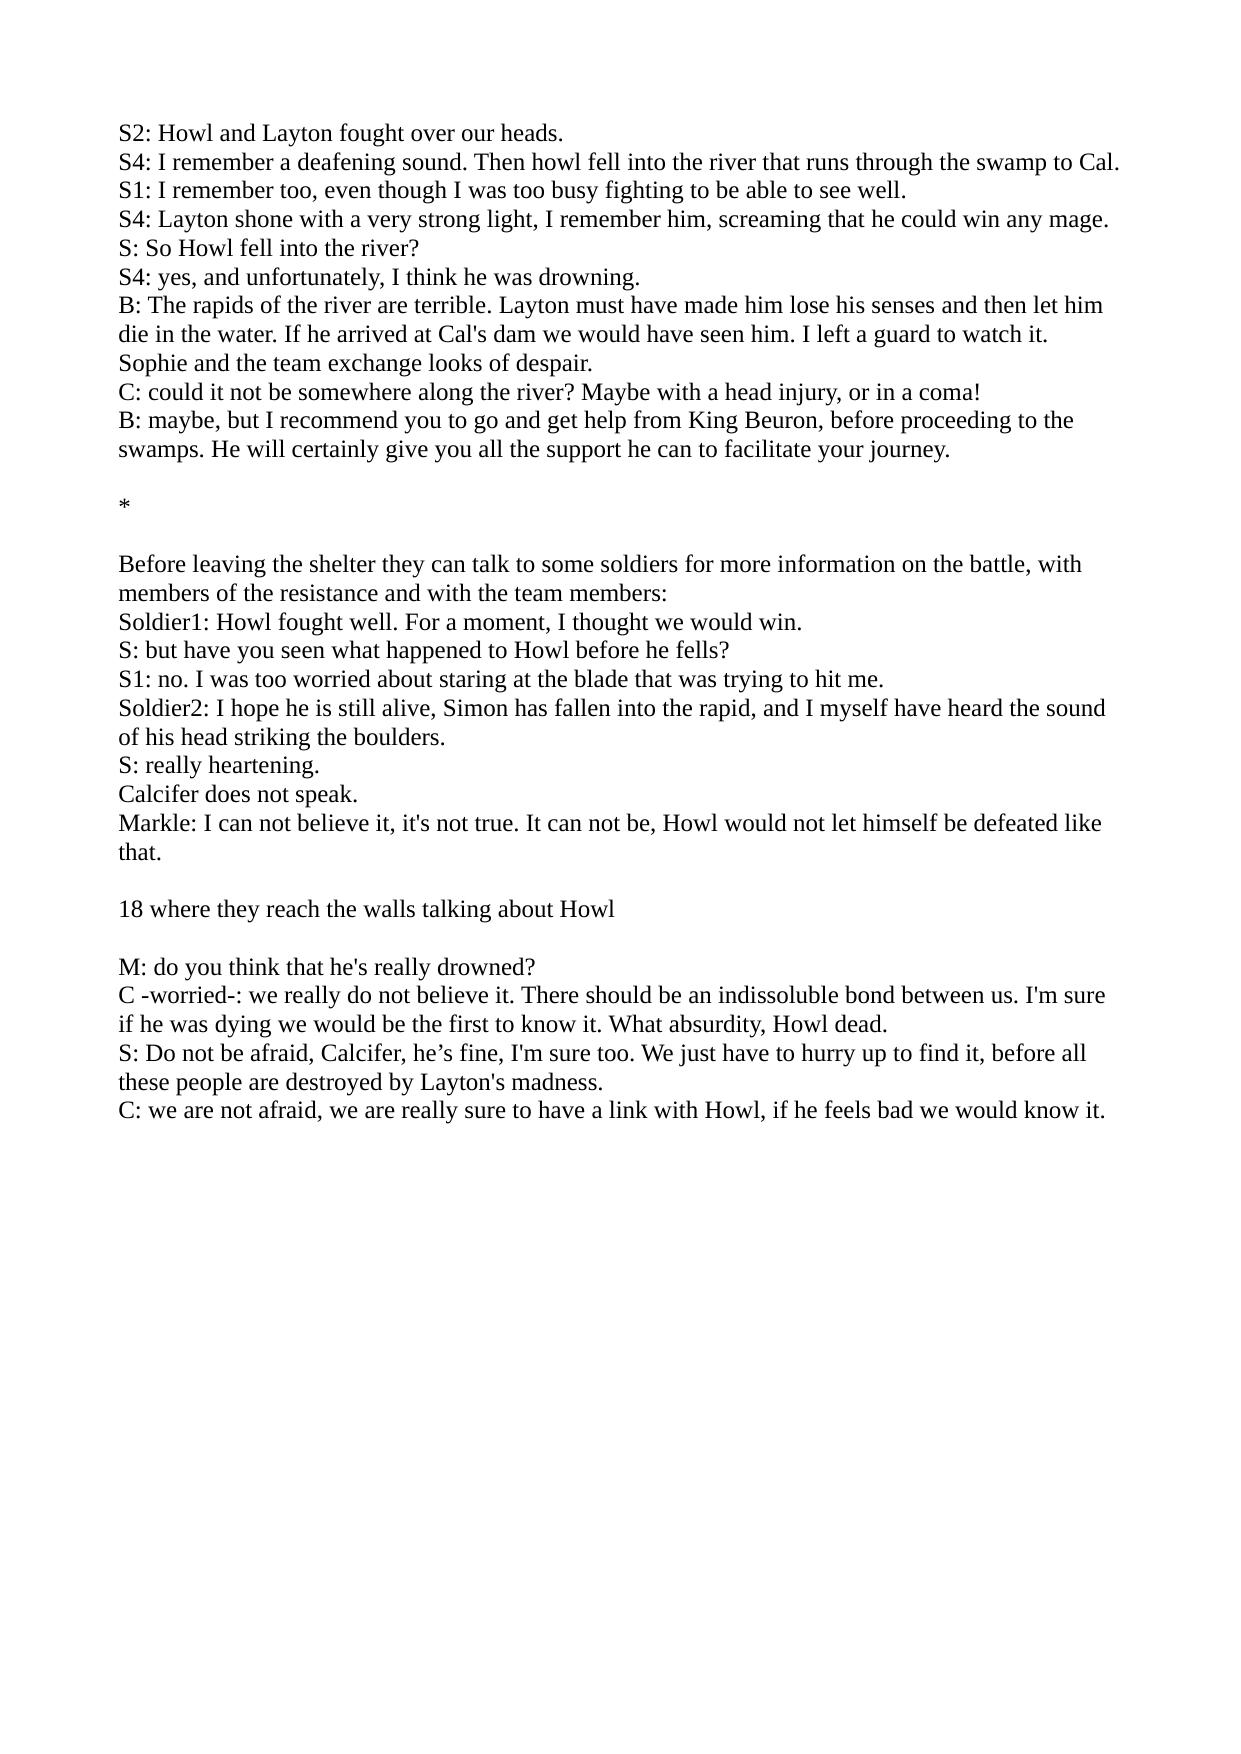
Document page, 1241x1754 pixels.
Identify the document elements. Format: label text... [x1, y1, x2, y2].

text S4: I remember a deafening sound. Then howl fell into the river that runs through the swamp to Cal. [118, 147, 1122, 176]
text S: but have you seen what happened to Howl before he fells? [118, 636, 1122, 664]
text S1: I remember too, even though I was too busy fighting to be able to see well. [118, 176, 1122, 204]
text S: really heartening. [118, 751, 1122, 779]
text Sophie and the team exchange looks of despair. [118, 348, 1122, 377]
text C: could it not be somewhere along the river? Maybe with a head injury, or in a coma! [118, 377, 1122, 406]
text B: maybe, but I recommend you to go and get help from King Beuron, before proceeding to the swamps. He will certainly give you all the support he can to facilitate your journey. [118, 406, 1122, 463]
text Soldier1: Howl fought well. For a moment, I thought we would win. [118, 607, 1122, 636]
text S2: Howl and Layton fought over our heads. [118, 118, 1122, 147]
text B: The rapids of the river are terrible. Layton must have made him lose his senses and then let him die in the water. If he arrived at Cal's dam we would have seen him. I left a guard to watch it. [118, 291, 1122, 348]
text S: Do not be afraid, Calcifer, he’s fine, I'm sure too. We just have to hurry up to find it, before all these people are destroyed by Layton's madness. [118, 1038, 1122, 1096]
text S: So Howl fell into the river? [118, 233, 1122, 262]
text M: do you think that he's really drowned? [118, 952, 1122, 981]
text S1: no. I was too worried about staring at the blade that was trying to hit me. [118, 664, 1122, 693]
text Soldier2: I hope he is still alive, Simon has fallen into the rapid, and I myself have heard the sound of his head striking the boulders. [118, 693, 1122, 751]
text Before leaving the shelter they can talk to some soldiers for more information on the battle, with members of the resistance and with the team members: [118, 549, 1122, 607]
text * [118, 492, 1122, 521]
text C -worried-: we really do not believe it. There should be an indissoluble bond between us. I'm sure if he was dying we would be the first to know it. What absurdity, Howl dead. [118, 981, 1122, 1038]
text Markle: I can not believe it, it's not true. It can not be, Howl would not let himself be defeated like that. [118, 808, 1122, 866]
text 18 where they reach the walls talking about Howl [118, 894, 1122, 923]
text S4: yes, and unfortunately, I think he was drowning. [118, 262, 1122, 291]
text Calcifer does not speak. [118, 779, 1122, 808]
text S4: Layton shone with a very strong light, I remember him, screaming that he could win any mage. [118, 204, 1122, 233]
text C: we are not afraid, we are really sure to have a link with Howl, if he feels bad we would know it. [118, 1096, 1122, 1124]
